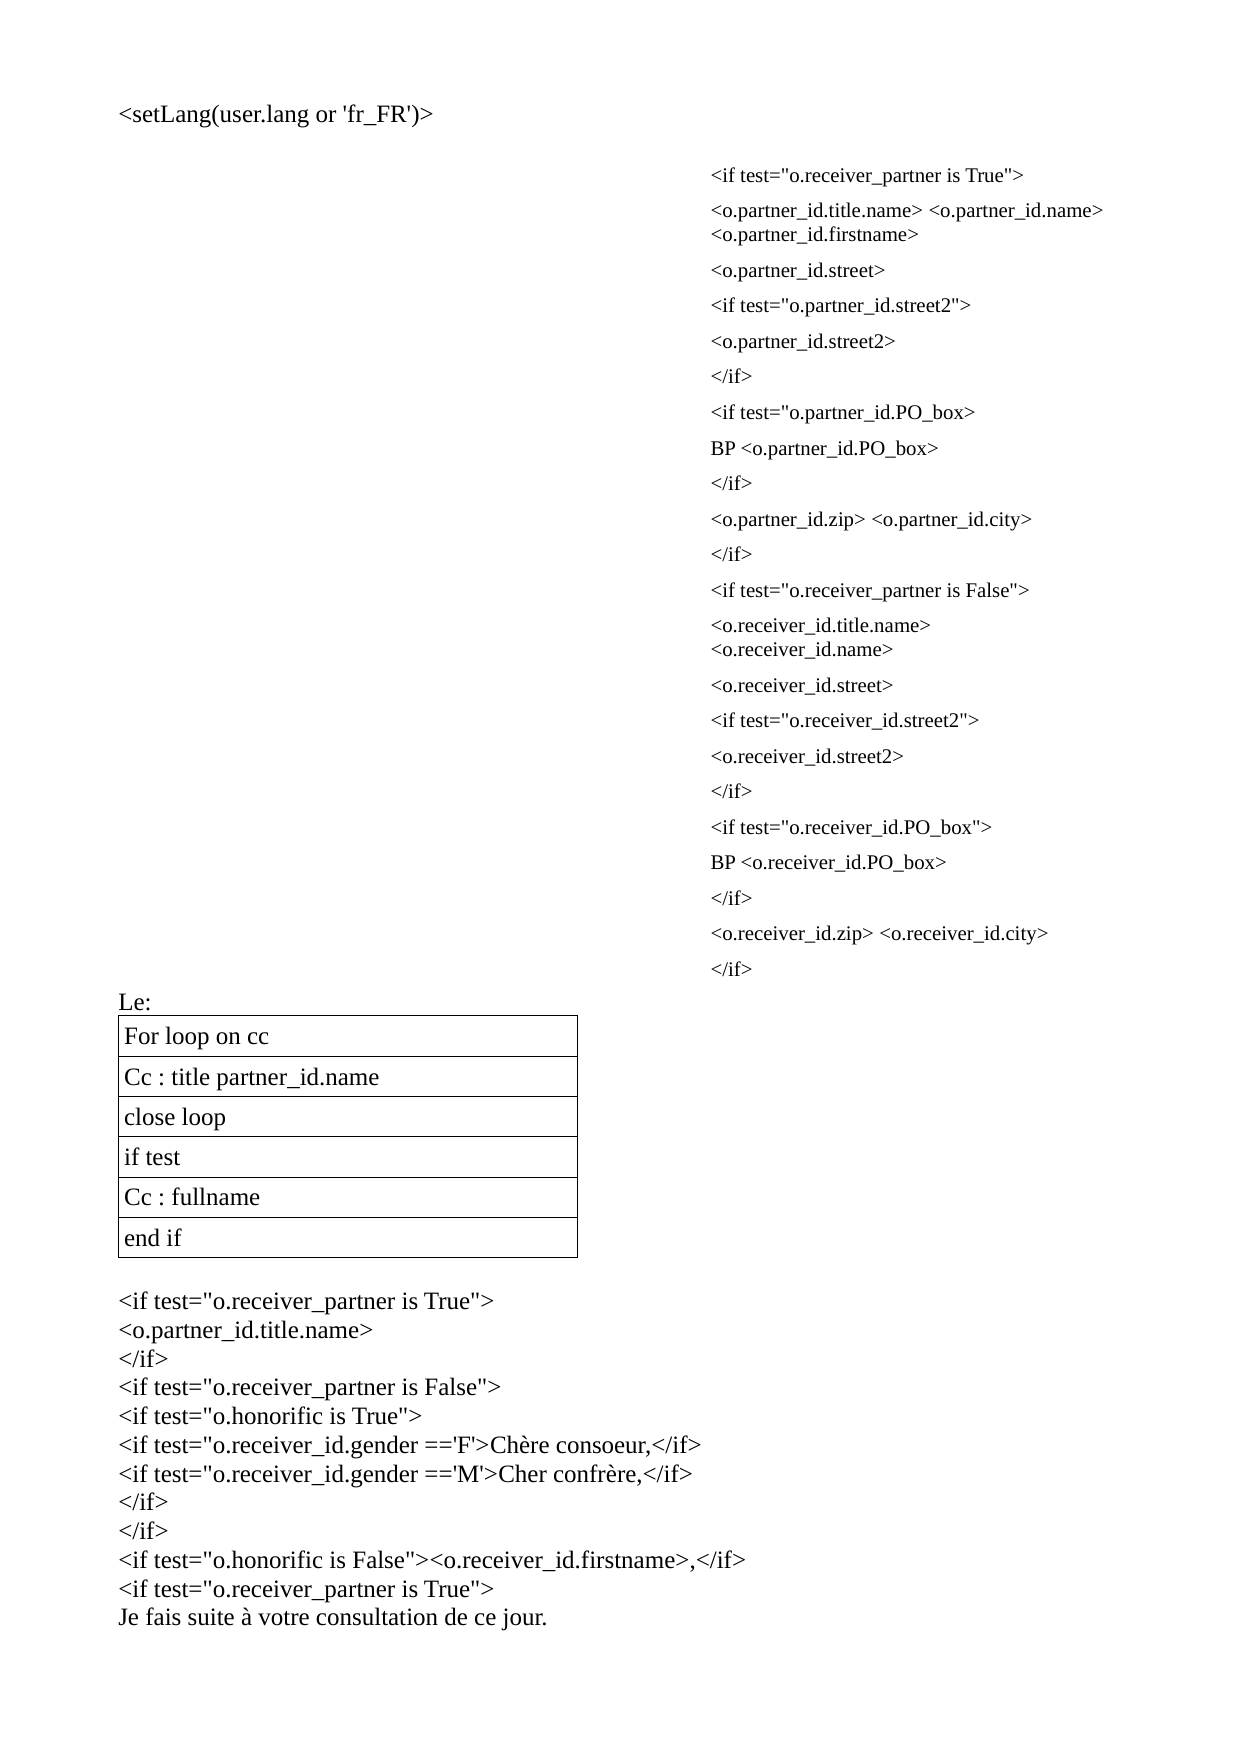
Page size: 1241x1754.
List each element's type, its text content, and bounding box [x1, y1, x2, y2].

text <if test="o.receiver_id.gender =='F'>Chère consoeur,</if> [118, 1430, 1122, 1459]
table_cell Cc : fullname [119, 1178, 577, 1217]
text <if test="o.receiver_partner is True"> [118, 1286, 1122, 1315]
table_cell <if test="o.partner_id.street2"> [705, 288, 1123, 323]
text Le: [118, 987, 1122, 1015]
text <if test="o.receiver_partner is True"> [118, 1574, 1122, 1602]
table_cell </if> [705, 465, 1123, 501]
text <if test="o.receiver_id.gender =='M'>Cher confrère,</if> [118, 1459, 1122, 1487]
table_cell </if> [705, 359, 1123, 394]
table_cell <o.receiver_id.title.name> <o.receiver_id.name> [705, 608, 1123, 667]
table_cell <o.receiver_id.street2> [705, 738, 1123, 773]
table_cell <o.partner_id.title.name> <o.partner_id.name> <o.partner_id.firstname> [705, 193, 1123, 252]
table_cell </if> [705, 951, 1123, 987]
table_cell </if> [705, 536, 1123, 572]
text <setLang(user.lang or 'fr_FR')> [118, 99, 1122, 128]
table_cell <o.partner_id.street> [705, 252, 1123, 288]
table_cell Cc : title partner_id.name [119, 1057, 577, 1096]
table_cell <o.partner_id.zip> <o.partner_id.city> [705, 501, 1123, 536]
text </if> [118, 1344, 1122, 1372]
table_cell <if test="o.receiver_partner is False"> [705, 572, 1123, 607]
table_cell <o.partner_id.street2> [705, 323, 1123, 359]
table_header For loop on cc [119, 1016, 577, 1056]
text <o.partner_id.title.name> [118, 1315, 1122, 1344]
table_cell <if test="o.partner_id.PO_box> [705, 394, 1123, 430]
table_cell end if [119, 1218, 577, 1257]
table_cell if test [119, 1137, 577, 1177]
table_cell <o.receiver_id.zip> <o.receiver_id.city> [705, 916, 1123, 951]
text </if> [118, 1516, 1122, 1545]
table_cell <if test="o.receiver_id.PO_box"> [705, 809, 1123, 844]
text Je fais suite à votre consultation de ce jour. [118, 1602, 1122, 1631]
table_cell </if> [705, 774, 1123, 809]
table_cell </if> [705, 880, 1123, 916]
text <if test="o.honorific is False"><o.receiver_id.firstname>,</if> [118, 1545, 1122, 1574]
text </if> [118, 1487, 1122, 1516]
text <if test="o.receiver_partner is False"> [118, 1372, 1122, 1401]
table_header <if test="o.receiver_partner is True"> [705, 157, 1123, 193]
table_cell close loop [119, 1097, 577, 1136]
table_cell <o.receiver_id.street> [705, 667, 1123, 702]
table_cell BP <o.receiver_id.PO_box> [705, 845, 1123, 880]
text <if test="o.honorific is True"> [118, 1401, 1122, 1430]
table_cell BP <o.partner_id.PO_box> [705, 430, 1123, 465]
table_cell <if test="o.receiver_id.street2"> [705, 703, 1123, 738]
